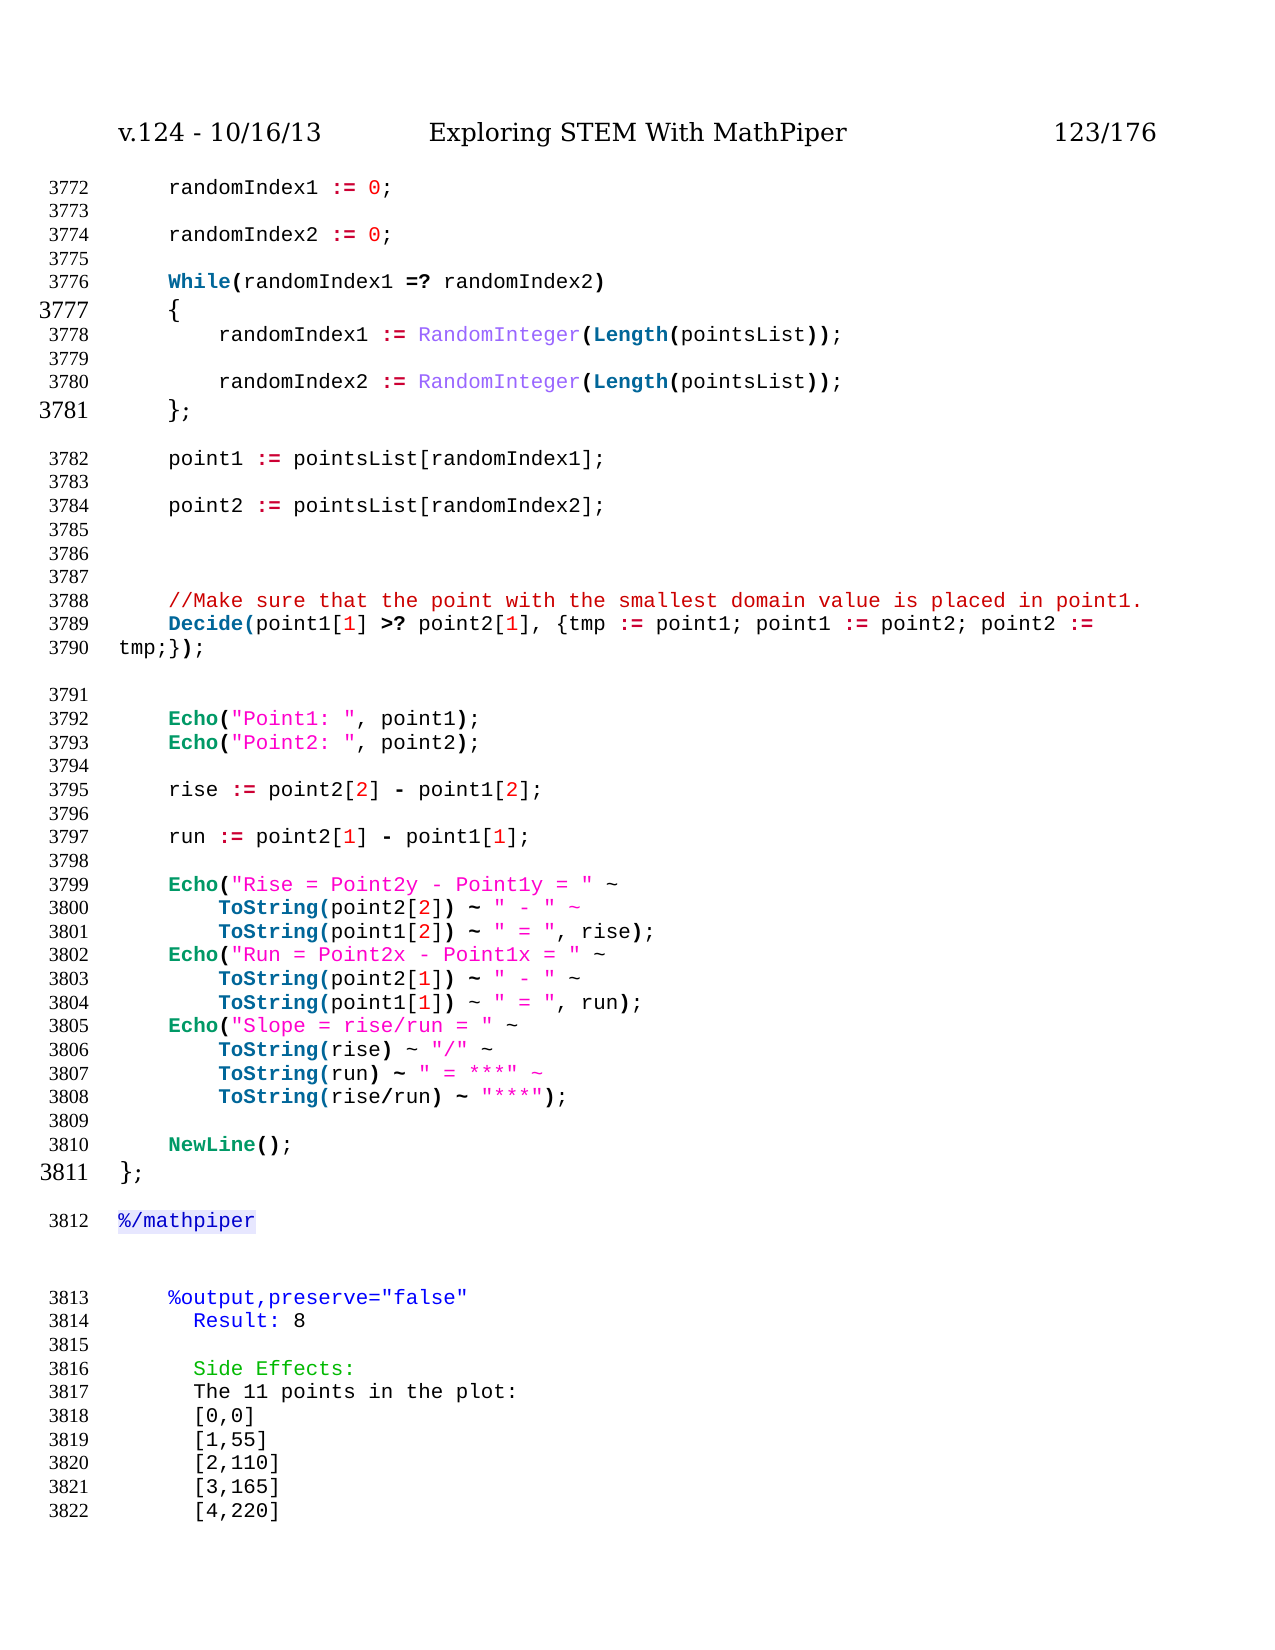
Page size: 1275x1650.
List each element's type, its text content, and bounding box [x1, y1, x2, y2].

text %output,preserve="false" [118, 1287, 1157, 1311]
text randomIndex2 := RandomInteger(Length(pointsList)); [118, 371, 1157, 395]
text Echo("Point2: ", point2); [118, 732, 1157, 755]
text [4,220] [118, 1500, 1157, 1523]
text Echo("Slope = rise/run = " ~ [118, 1015, 1157, 1039]
text point1 := pointsList[randomIndex1]; [118, 448, 1157, 472]
text }; [118, 395, 1157, 424]
text [3,165] [118, 1476, 1157, 1500]
text Side Effects: [118, 1358, 1157, 1381]
text Decide(point1[1] >? point2[1], {tmp := point1; point1 := point2; point2 := tmp;}); [118, 613, 1157, 661]
text randomIndex1 := 0; [118, 177, 1157, 200]
text randomIndex1 := RandomInteger(Length(pointsList)); [118, 324, 1157, 348]
text ToString(rise) ~ "/" ~ [118, 1039, 1157, 1063]
text //Make sure that the point with the smallest domain value is placed in point1. [118, 590, 1157, 613]
text rise := point2[2] - point1[2]; [118, 779, 1157, 803]
text Echo("Point1: ", point1); [118, 708, 1157, 732]
text Echo("Run = Point2x - Point1x = " ~ [118, 944, 1157, 968]
text %/mathpiper [118, 1210, 1157, 1234]
text Result: 8 [118, 1311, 1157, 1334]
text [1,55] [118, 1429, 1157, 1452]
text ToString(run) ~ " = ***" ~ [118, 1063, 1157, 1086]
text ToString(rise/run) ~ "***"); [118, 1086, 1157, 1110]
text randomIndex2 := 0; [118, 224, 1157, 248]
text run := point2[1] - point1[1]; [118, 826, 1157, 850]
text }; [118, 1157, 1157, 1186]
text While(randomIndex1 =? randomIndex2) [118, 271, 1157, 295]
text [2,110] [118, 1452, 1157, 1476]
text point2 := pointsList[randomIndex2]; [118, 495, 1157, 519]
text ToString(point2[1]) ~ " - " ~ [118, 968, 1157, 992]
text Echo("Rise = Point2y - Point1y = " ~ [118, 873, 1157, 897]
text ToString(point2[2]) ~ " - " ~ [118, 897, 1157, 921]
text [0,0] [118, 1405, 1157, 1429]
text The 11 points in the plot: [118, 1381, 1157, 1405]
text NewLine(); [118, 1134, 1157, 1157]
text { [118, 295, 1157, 324]
text ToString(point1[2]) ~ " = ", rise); [118, 921, 1157, 944]
text ToString(point1[1]) ~ " = ", run); [118, 992, 1157, 1015]
